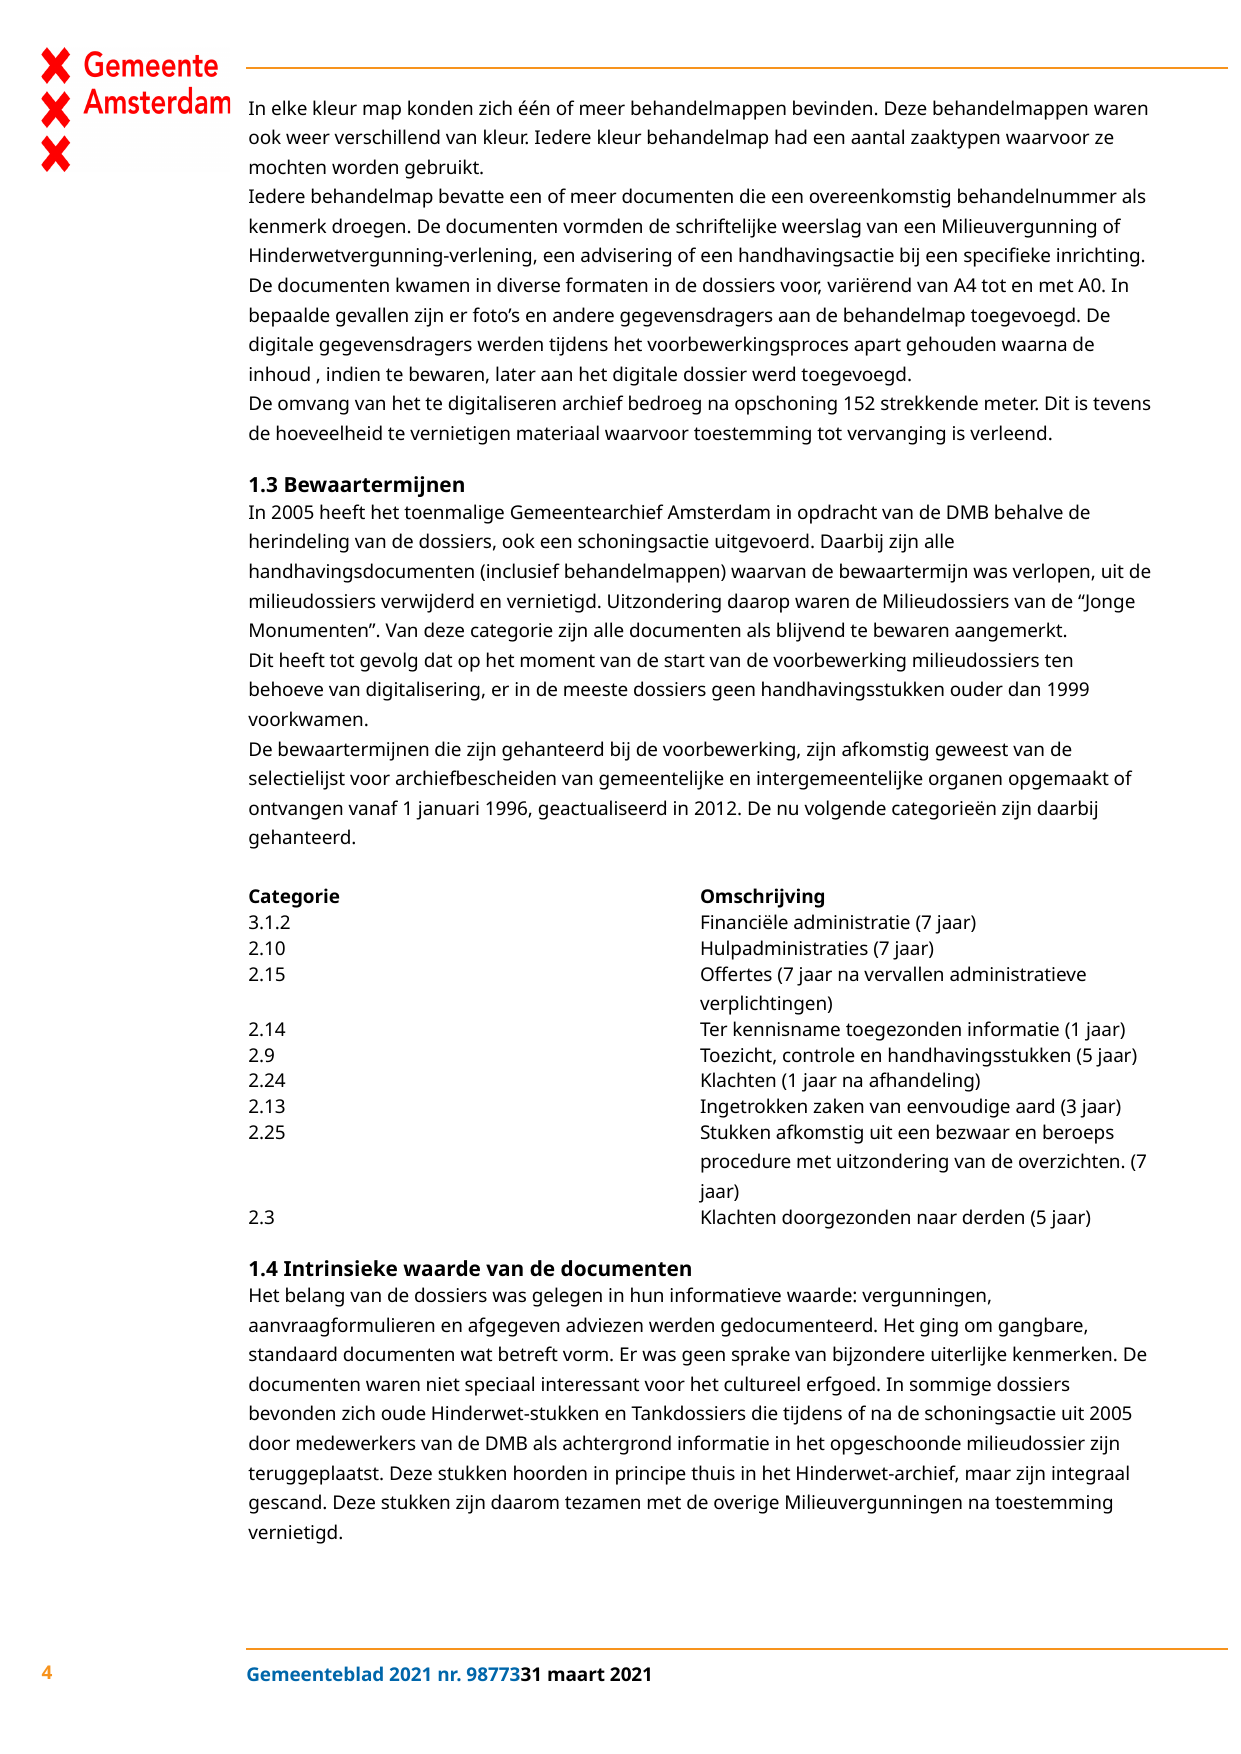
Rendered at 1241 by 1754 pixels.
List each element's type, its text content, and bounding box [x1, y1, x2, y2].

table_cell 2.25 [248, 1119, 700, 1204]
table_cell 2.10 [248, 935, 700, 961]
table_cell Klachten doorgezonden naar derden (5 jaar) [700, 1204, 1152, 1230]
table_cell Toezicht, controle en handhavingsstukken (5 jaar) [700, 1042, 1152, 1068]
table_cell 2.13 [248, 1094, 700, 1119]
picture [41, 47, 231, 172]
table_cell 2.9 [248, 1042, 700, 1068]
text 1.4 Intrinsieke waarde van de documenten [248, 1254, 1152, 1282]
text Iedere behandelmap bevatte een of meer documenten die een overeenkomstig behandelnummer als kenmerk droegen. De documenten vormden de schriftelijke weerslag van een Milieuvergunning of Hinderwetvergunning-verlening, een advisering of een handhavingsactie bij een specifieke inrichting. De documenten kwamen in diverse formaten in de dossiers voor, variërend van A4 tot en met A0. In bepaalde gevallen zijn er foto’s en andere gegevensdragers aan de behandelmap toegevoegd. De digitale gegevensdragers werden tijdens het voorbewerkingsproces apart gehouden waarna de inhoud , indien te bewaren, later aan het digitale dossier werd toegevoegd. [248, 183, 1152, 387]
table_cell Offertes (7 jaar na vervallen administratieve verplichtingen) [700, 961, 1152, 1016]
table_cell Hulpadministraties (7 jaar) [700, 935, 1152, 961]
table_cell Klachten (1 jaar na afhandeling) [700, 1068, 1152, 1093]
table_header Categorie [248, 884, 700, 909]
table_cell Stukken afkomstig uit een bezwaar en beroeps procedure met uitzondering van de overzichten. (7 jaar) [700, 1119, 1152, 1204]
text De bewaartermijnen die zijn gehanteerd bij de voorbewerking, zijn afkomstig geweest van de selectielijst voor archiefbescheiden van gemeentelijke en intergemeentelijke organen opgemaakt of ontvangen vanaf 1 januari 1996, geactualiseerd in 2012. De nu volgende categorieën zijn daarbij gehanteerd. [248, 736, 1152, 850]
table_cell Ingetrokken zaken van eenvoudige aard (3 jaar) [700, 1094, 1152, 1119]
table_cell 2.24 [248, 1068, 700, 1093]
table_cell 3.1.2 [248, 910, 700, 935]
table_cell 2.14 [248, 1016, 700, 1042]
table_header Omschrijving [700, 884, 1152, 909]
text De omvang van het te digitaliseren archief bedroeg na opschoning 152 strekkende meter. Dit is tevens de hoeveelheid te vernietigen materiaal waarvoor toestemming tot vervanging is verleend. [248, 391, 1152, 446]
text In elke kleur map konden zich één of meer behandelmappen bevinden. Deze behandelmappen waren ook weer verschillend van kleur. Iedere kleur behandelmap had een aantal zaaktypen waarvoor ze mochten worden gebruikt. [248, 95, 1152, 180]
table_cell Financiële administratie (7 jaar) [700, 910, 1152, 935]
text 1.3 Bewaartermijnen [248, 471, 1152, 499]
table_cell Ter kennisname toegezonden informatie (1 jaar) [700, 1016, 1152, 1042]
text In 2005 heeft het toenmalige Gemeentearchief Amsterdam in opdracht van de DMB behalve de herindeling van de dossiers, ook een schoningsactie uitgevoerd. Daarbij zijn alle handhavingsdocumenten (inclusief behandelmappen) waarvan de bewaartermijn was verlopen, uit de milieudossiers verwijderd en vernietigd. Uitzondering daarop waren de Milieudossiers van de “Jonge Monumenten”. Van deze categorie zijn alle documenten als blijvend te bewaren aangemerkt. [248, 499, 1152, 643]
table_cell 2.15 [248, 961, 700, 1016]
table_cell 2.3 [248, 1204, 700, 1230]
text Het belang van de dossiers was gelegen in hun informatieve waarde: vergunningen, aanvraagformulieren en afgegeven adviezen werden gedocumenteerd. Het ging om gangbare, standaard documenten wat betreft vorm. Er was geen sprake van bijzondere uiterlijke kenmerken. De documenten waren niet speciaal interessant voor het cultureel erfgoed. In sommige dossiers bevonden zich oude Hinderwet-stukken en Tankdossiers die tijdens of na de schoningsactie uit 2005 door medewerkers van de DMB als achtergrond informatie in het opgeschoonde milieudossier zijn teruggeplaatst. Deze stukken hoorden in principe thuis in het Hinderwet-archief, maar zijn integraal gescand. Deze stukken zijn daarom tezamen met de overige Milieuvergunningen na toestemming vernietigd. [248, 1282, 1152, 1545]
text Dit heeft tot gevolg dat op het moment van de start van de voorbewerking milieudossiers ten behoeve van digitalisering, er in de meeste dossiers geen handhavingsstukken ouder dan 1999 voorkwamen. [248, 647, 1152, 732]
